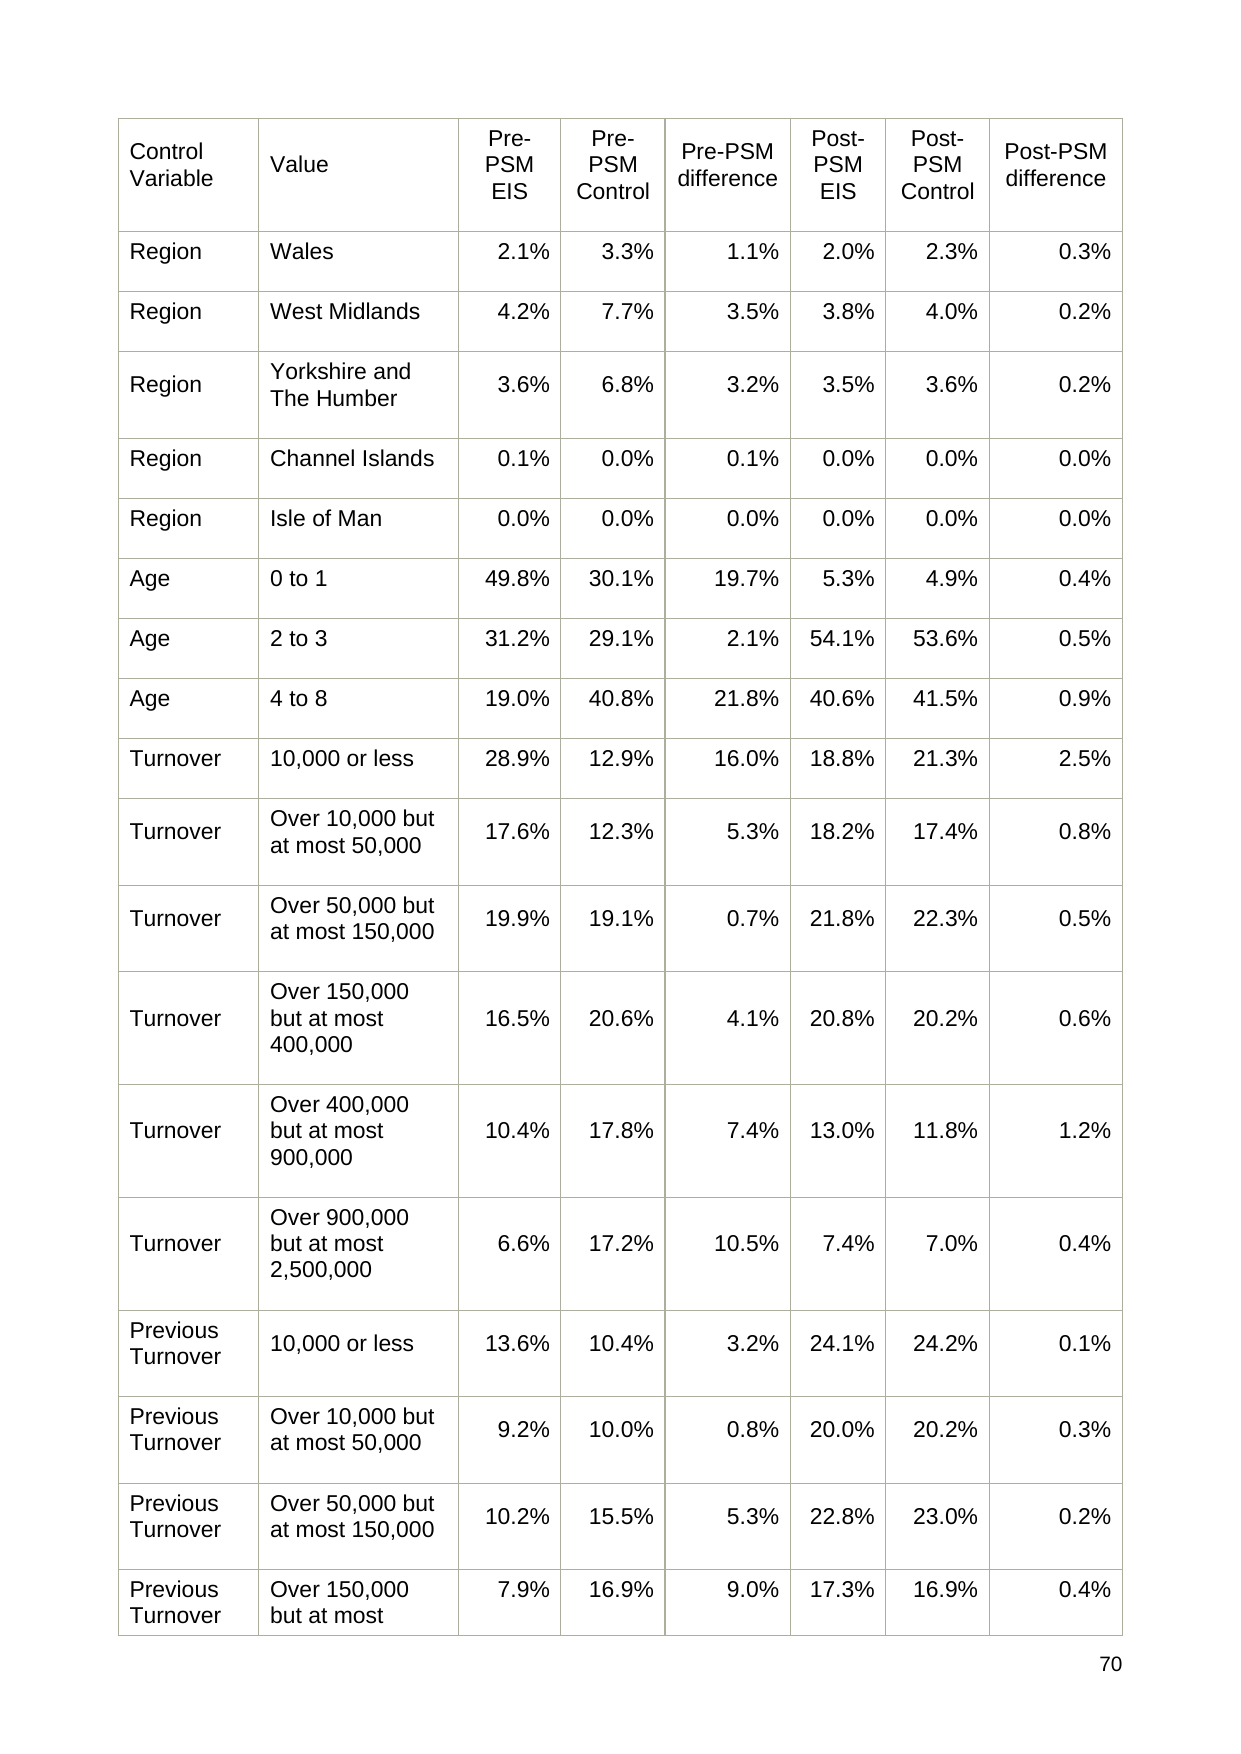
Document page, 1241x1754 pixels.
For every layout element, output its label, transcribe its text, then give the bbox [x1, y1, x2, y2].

table_cell 3.8% [791, 292, 885, 351]
table_cell 19.9% [459, 886, 560, 971]
table_cell Turnover [119, 886, 258, 971]
table_cell 0.5% [990, 619, 1122, 678]
table_cell Turnover [119, 739, 258, 798]
table_cell 2.1% [666, 619, 790, 678]
table_cell 20.2% [886, 972, 989, 1084]
table_cell 7.4% [791, 1198, 885, 1309]
table_header Value [259, 119, 458, 231]
table_cell 0.1% [459, 439, 560, 498]
table_cell Over 900,000 but at most 2,500,000 [259, 1198, 458, 1309]
table_cell 3.3% [561, 232, 664, 291]
table_cell 5.3% [666, 799, 790, 885]
table_cell Age [119, 679, 258, 738]
table_cell 0.2% [990, 352, 1122, 438]
table_header Post-PSM Control [886, 119, 989, 231]
table_cell 7.7% [561, 292, 664, 351]
table_cell 0.0% [561, 439, 664, 498]
table_cell Previous Turnover [119, 1311, 258, 1396]
table_cell 10.4% [459, 1085, 560, 1197]
table_cell 3.6% [459, 352, 560, 438]
table_cell 0.0% [791, 499, 885, 558]
table_cell 0 to 1 [259, 559, 458, 618]
table_cell 0.4% [990, 1570, 1122, 1634]
table_cell 10.5% [666, 1198, 790, 1309]
table_cell Previous Turnover [119, 1397, 258, 1482]
table_cell Over 150,000 but at most [259, 1570, 458, 1634]
table_cell 18.2% [791, 799, 885, 885]
table_cell 0.2% [990, 1484, 1122, 1569]
table_cell Turnover [119, 799, 258, 885]
table_cell Over 10,000 but at most 50,000 [259, 799, 458, 885]
table_cell 54.1% [791, 619, 885, 678]
table_cell 31.2% [459, 619, 560, 678]
table_cell 0.3% [990, 232, 1122, 291]
table_cell Region [119, 439, 258, 498]
table_cell Over 50,000 but at most 150,000 [259, 1484, 458, 1569]
table_cell 2.3% [886, 232, 989, 291]
table_cell 21.3% [886, 739, 989, 798]
table_cell 11.8% [886, 1085, 989, 1197]
table_cell 0.4% [990, 559, 1122, 618]
table_cell 10.4% [561, 1311, 664, 1396]
table_cell Isle of Man [259, 499, 458, 558]
table_cell 16.9% [561, 1570, 664, 1634]
table_cell 12.3% [561, 799, 664, 885]
table_cell 21.8% [666, 679, 790, 738]
table_cell Over 50,000 but at most 150,000 [259, 886, 458, 971]
table_cell 2 to 3 [259, 619, 458, 678]
table_cell 22.8% [791, 1484, 885, 1569]
table_cell 18.8% [791, 739, 885, 798]
table_cell 7.4% [666, 1085, 790, 1197]
table_header Pre-PSM EIS [459, 119, 560, 231]
table_cell 20.0% [791, 1397, 885, 1482]
table_cell 30.1% [561, 559, 664, 618]
table_cell 4 to 8 [259, 679, 458, 738]
table_cell 7.0% [886, 1198, 989, 1309]
table_cell Region [119, 292, 258, 351]
table_cell 0.0% [886, 439, 989, 498]
table_cell Over 10,000 but at most 50,000 [259, 1397, 458, 1482]
table_cell Previous Turnover [119, 1570, 258, 1634]
table_cell Region [119, 232, 258, 291]
table_cell Wales [259, 232, 458, 291]
table_cell 40.8% [561, 679, 664, 738]
table_cell 1.1% [666, 232, 790, 291]
table_cell 0.4% [990, 1198, 1122, 1309]
table_cell 53.6% [886, 619, 989, 678]
table_cell 5.3% [666, 1484, 790, 1569]
table_header Control Variable [119, 119, 258, 231]
table_header Pre-PSM difference [666, 119, 790, 231]
table_cell 24.2% [886, 1311, 989, 1396]
table_cell 3.2% [666, 1311, 790, 1396]
table_cell 0.5% [990, 886, 1122, 971]
table_cell 21.8% [791, 886, 885, 971]
table_header Post-PSM EIS [791, 119, 885, 231]
table_cell 0.6% [990, 972, 1122, 1084]
table_cell Turnover [119, 1085, 258, 1197]
table_cell 4.0% [886, 292, 989, 351]
table_cell 0.3% [990, 1397, 1122, 1482]
table_cell Age [119, 559, 258, 618]
table_cell 19.0% [459, 679, 560, 738]
table_cell 17.6% [459, 799, 560, 885]
table_cell 0.0% [459, 499, 560, 558]
table_cell 20.6% [561, 972, 664, 1084]
table_cell 9.2% [459, 1397, 560, 1482]
table_cell 0.0% [791, 439, 885, 498]
table_cell 2.5% [990, 739, 1122, 798]
table_cell 16.0% [666, 739, 790, 798]
table_cell 0.1% [666, 439, 790, 498]
table_cell 16.9% [886, 1570, 989, 1634]
table_cell 17.2% [561, 1198, 664, 1309]
table_cell 0.8% [990, 799, 1122, 885]
table_cell 19.7% [666, 559, 790, 618]
table_cell 12.9% [561, 739, 664, 798]
table_cell Channel Islands [259, 439, 458, 498]
table_cell Turnover [119, 1198, 258, 1309]
table_cell 2.1% [459, 232, 560, 291]
table_cell Previous Turnover [119, 1484, 258, 1569]
table_cell Turnover [119, 972, 258, 1084]
table_cell 3.2% [666, 352, 790, 438]
table_cell Region [119, 352, 258, 438]
table_cell 4.1% [666, 972, 790, 1084]
table_cell Over 400,000 but at most 900,000 [259, 1085, 458, 1197]
table_cell Over 150,000 but at most 400,000 [259, 972, 458, 1084]
table_cell 10.2% [459, 1484, 560, 1569]
table_cell Age [119, 619, 258, 678]
table_cell 0.8% [666, 1397, 790, 1482]
table_cell Region [119, 499, 258, 558]
table_cell 0.0% [561, 499, 664, 558]
table_cell 9.0% [666, 1570, 790, 1634]
table_cell 0.0% [666, 499, 790, 558]
table_cell 0.0% [990, 499, 1122, 558]
table_cell 20.2% [886, 1397, 989, 1482]
table_cell 0.0% [886, 499, 989, 558]
table_cell 29.1% [561, 619, 664, 678]
table_cell 16.5% [459, 972, 560, 1084]
table_cell 10,000 or less [259, 739, 458, 798]
table_header Pre-PSM Control [561, 119, 664, 231]
table_cell 41.5% [886, 679, 989, 738]
table_cell 22.3% [886, 886, 989, 971]
table_cell 6.6% [459, 1198, 560, 1309]
table_cell 6.8% [561, 352, 664, 438]
table_cell 0.0% [990, 439, 1122, 498]
table_cell West Midlands [259, 292, 458, 351]
table_cell 17.4% [886, 799, 989, 885]
table_cell 17.8% [561, 1085, 664, 1197]
table_cell Yorkshire and The Humber [259, 352, 458, 438]
table_cell 49.8% [459, 559, 560, 618]
table_cell 19.1% [561, 886, 664, 971]
table_cell 0.2% [990, 292, 1122, 351]
table_cell 3.6% [886, 352, 989, 438]
table_cell 1.2% [990, 1085, 1122, 1197]
table_cell 3.5% [791, 352, 885, 438]
table_cell 2.0% [791, 232, 885, 291]
table_cell 17.3% [791, 1570, 885, 1634]
table_header Post-PSM difference [990, 119, 1122, 231]
table_cell 15.5% [561, 1484, 664, 1569]
table_cell 4.2% [459, 292, 560, 351]
table_cell 24.1% [791, 1311, 885, 1396]
table_cell 0.1% [990, 1311, 1122, 1396]
table_cell 7.9% [459, 1570, 560, 1634]
table_cell 28.9% [459, 739, 560, 798]
table_cell 10,000 or less [259, 1311, 458, 1396]
table_cell 4.9% [886, 559, 989, 618]
table_cell 0.7% [666, 886, 790, 971]
table_cell 23.0% [886, 1484, 989, 1569]
table_cell 3.5% [666, 292, 790, 351]
table_cell 13.0% [791, 1085, 885, 1197]
table_cell 40.6% [791, 679, 885, 738]
table_cell 5.3% [791, 559, 885, 618]
table_cell 10.0% [561, 1397, 664, 1482]
table_cell 20.8% [791, 972, 885, 1084]
table_cell 0.9% [990, 679, 1122, 738]
table_cell 13.6% [459, 1311, 560, 1396]
